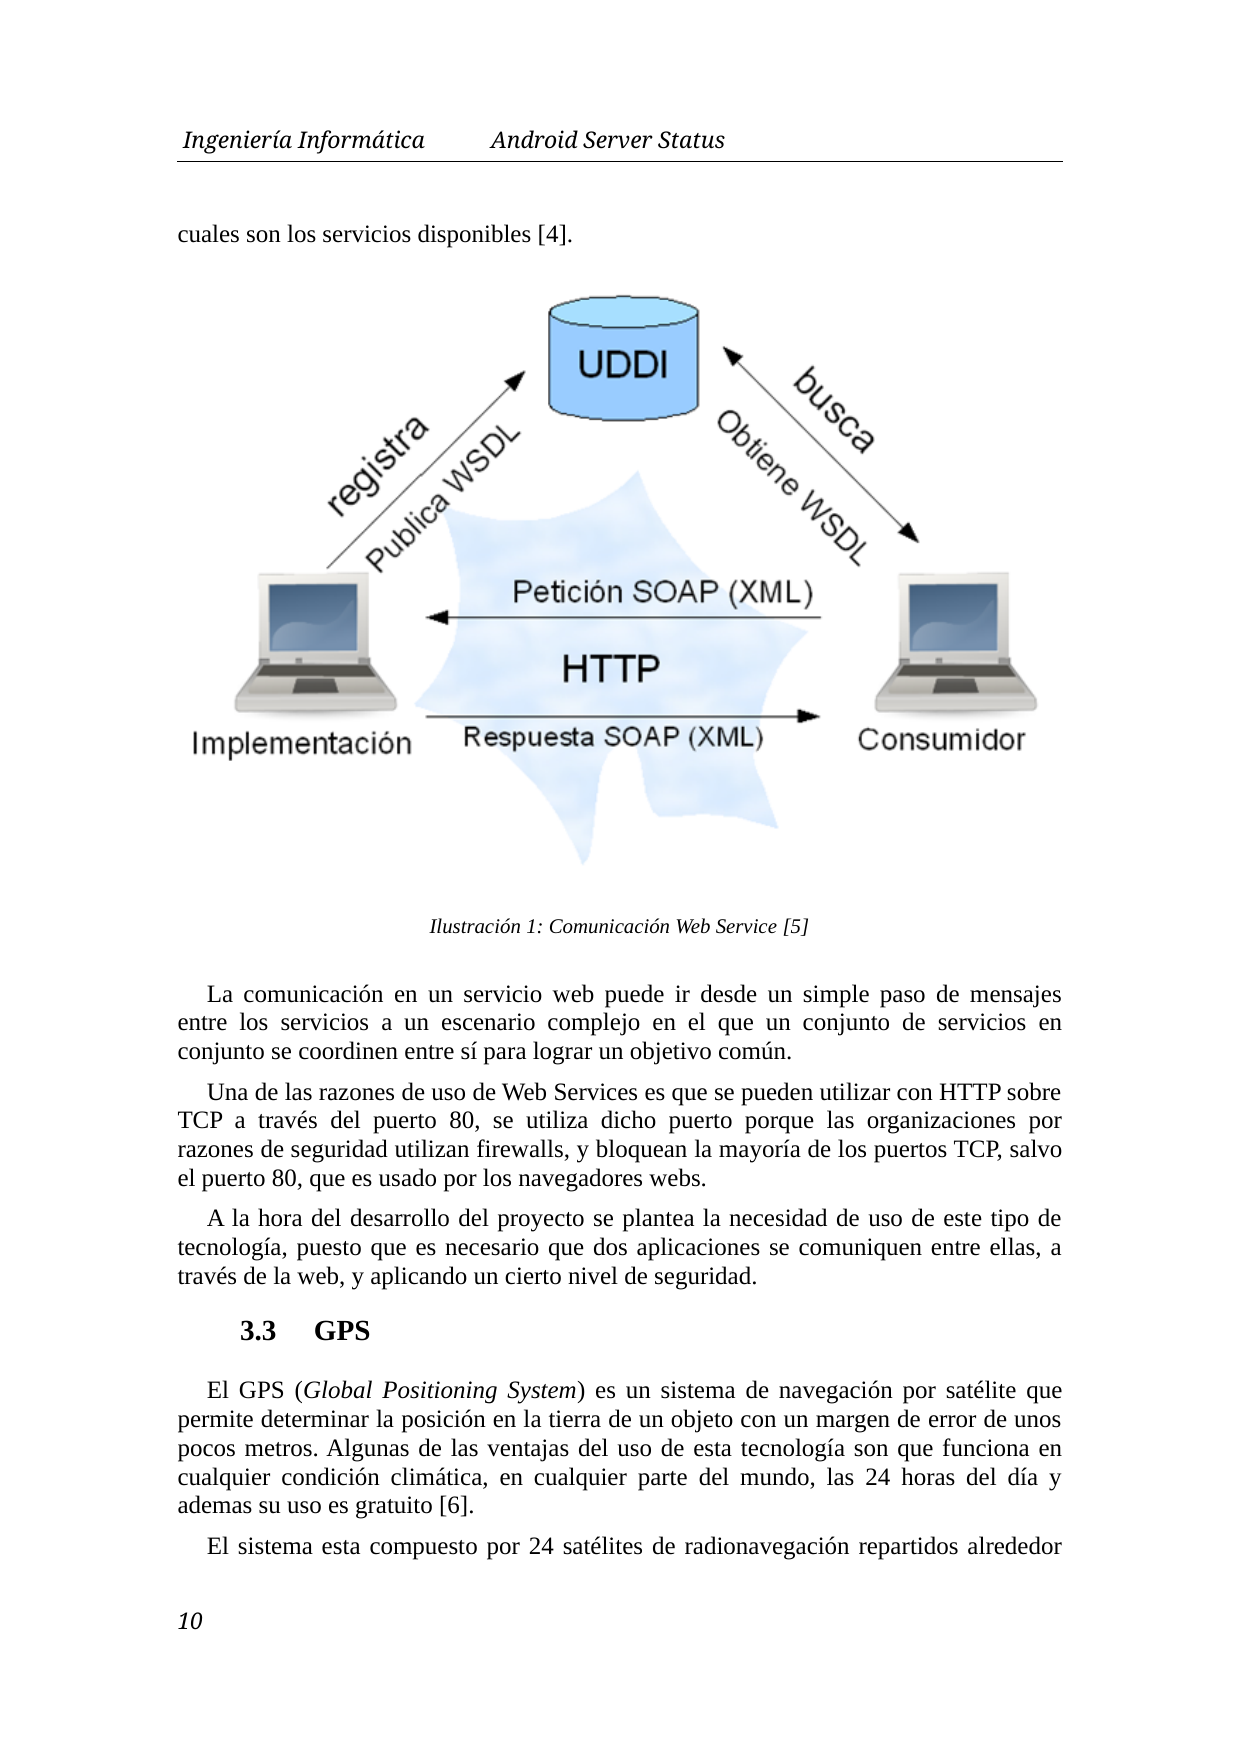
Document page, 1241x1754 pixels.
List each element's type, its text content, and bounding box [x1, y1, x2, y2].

text A la hora del desarrollo del proyecto se plantea la necesidad de uso de este tipo de tecnología, puesto que es necesario que dos aplicaciones se comuniquen entre ellas, a través de la web, y aplicando un cierto nivel de seguridad. [177, 1203, 1063, 1290]
text El GPS (Global Positioning System) es un sistema de navegación por satélite que permite determinar la posición en la tierra de un objeto con un margen de error de unos pocos metros. Algunas de las ventajas del uso de esta tecnología son que funciona en cualquier condición climática, en cualquier parte del mundo, las 24 horas del día y ademas su uso es gratuito [6]. [177, 1376, 1063, 1519]
text La comunicación en un servicio web puede ir desde un simple paso de mensajes entre los servicios a un escenario complejo en el que un conjunto de servicios en conjunto se coordinen entre sí para lograr un objetivo común. [177, 979, 1063, 1065]
text cuales son los servicios disponibles [4]. [177, 219, 1063, 248]
text El sistema esta compuesto por 24 satélites de radionavegación repartidos alrededor [177, 1531, 1063, 1560]
subtitle GPS [240, 1313, 1063, 1347]
picture [177, 259, 1063, 915]
text Ilustración 1: Comunicación Web Service [5] [177, 915, 1063, 938]
text Una de las razones de uso de Web Services es que se pueden utilizar con HTTP sobre TCP a través del puerto 80, se utiliza dicho puerto porque las organizaciones por razones de seguridad utilizan firewalls, y bloquean la mayoría de los puertos TCP, salvo el puerto 80, que es usado por los navegadores webs. [177, 1077, 1063, 1192]
